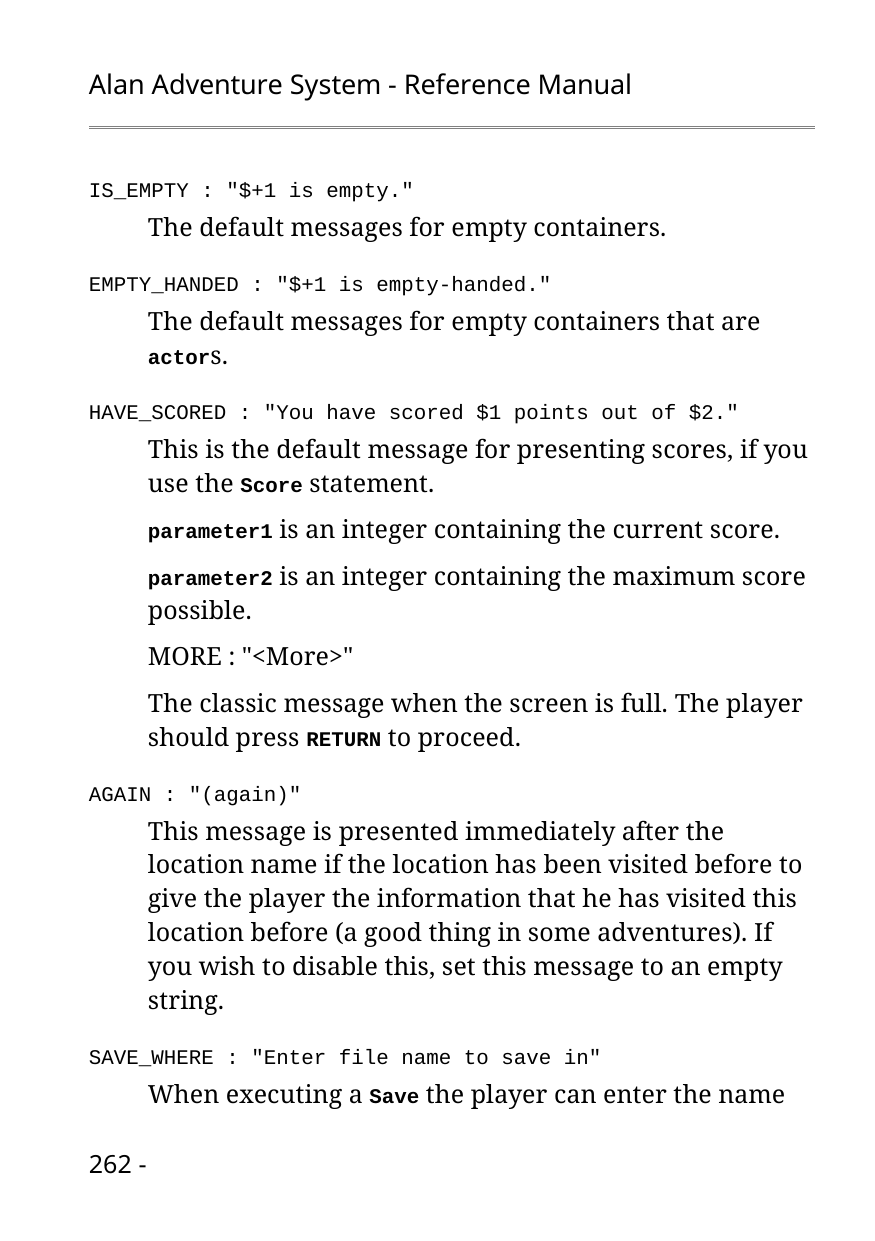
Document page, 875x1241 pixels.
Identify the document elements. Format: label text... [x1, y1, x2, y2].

text HAVE_SCORED : "You have scored $1 points out of $2." [88, 402, 815, 426]
text SAVE_WHERE : "Enter file name to save in" [88, 1047, 815, 1071]
text The default messages for empty containers. [148, 210, 815, 244]
text The classic message when the screen is full. The player should press RETURN to proceed. [148, 686, 815, 753]
text When executing a Save the player can enter the name [148, 1077, 815, 1111]
text AGAIN : "(again)" [88, 783, 815, 807]
text parameter2 is an integer containing the maximum score possible. [148, 559, 815, 627]
text This message is presented immediately after the location name if the location has been visited before to give the player the information that he has visited this location before (a good thing in some adventures). If you wish to disable this, set this message to an empty string. [148, 813, 815, 1017]
text IS_EMPTY : "$+1 is empty." [88, 180, 815, 204]
text The default messages for empty containers that are actors. [148, 304, 815, 372]
text This is the default message for presenting scores, if you use the Score statement. [148, 432, 815, 500]
text parameter1 is an integer containing the current score. [148, 512, 815, 546]
text EMPTY_HANDED : "$+1 is empty-handed." [88, 274, 815, 298]
text MORE : "<More>" [148, 639, 815, 673]
